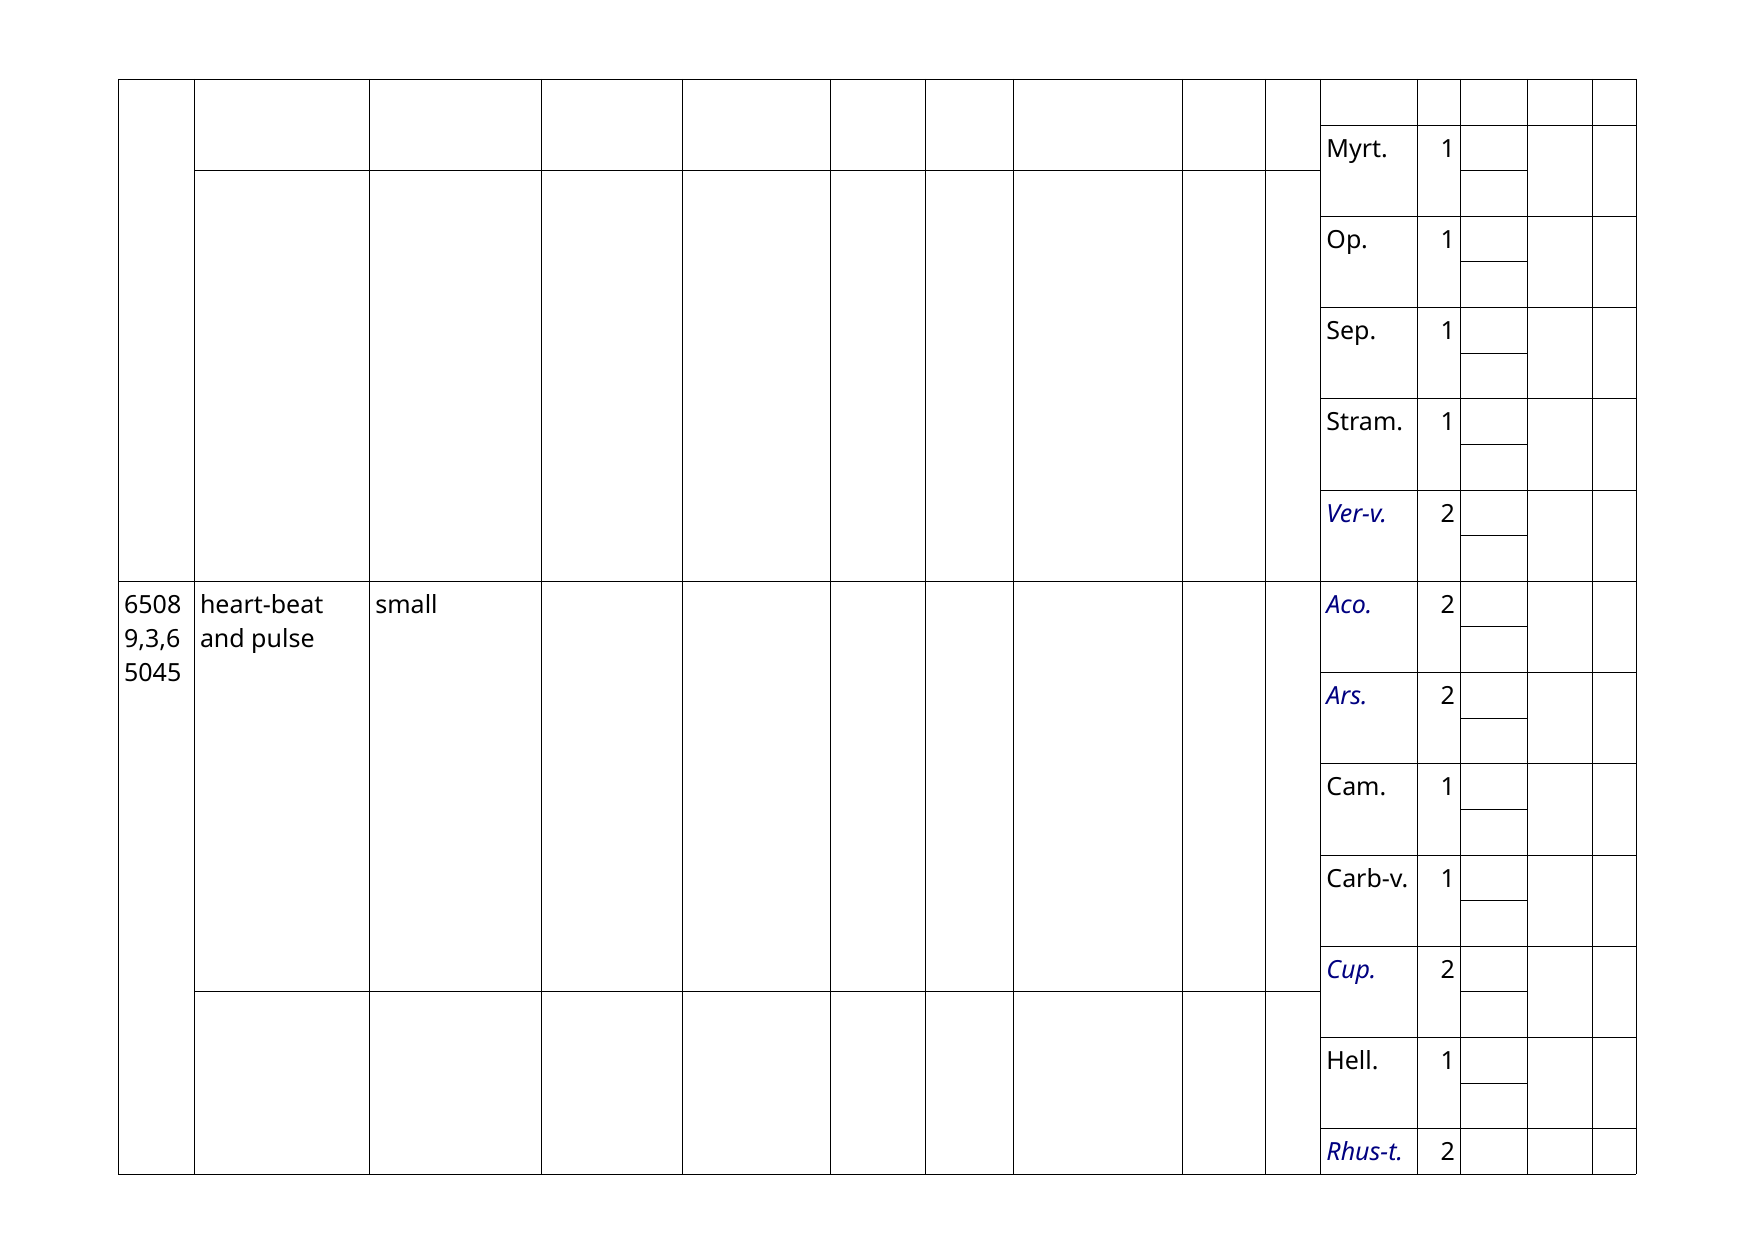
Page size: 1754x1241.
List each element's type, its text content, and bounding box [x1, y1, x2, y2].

table_cell [1461, 171, 1527, 216]
table_cell [926, 80, 1013, 170]
table_cell 1 [1418, 126, 1460, 216]
table_cell [370, 80, 541, 170]
table_cell [1461, 80, 1527, 124]
table_cell Myrt. [1321, 126, 1417, 216]
table_cell [1183, 582, 1265, 991]
table_cell [1593, 491, 1636, 581]
table_cell heart-beat and pulse [195, 582, 369, 991]
table_cell [1593, 582, 1636, 672]
table_cell 2 [1418, 1129, 1460, 1174]
table_cell [1528, 308, 1592, 398]
table_cell Sep. [1321, 308, 1417, 398]
table_cell [1461, 217, 1527, 261]
table_cell Hell. [1321, 1038, 1417, 1128]
table_cell [1183, 992, 1265, 1174]
table_cell [1461, 126, 1527, 170]
table_cell [1014, 80, 1182, 170]
table_cell [1321, 80, 1417, 124]
table_cell [542, 80, 682, 170]
table_cell [119, 80, 194, 581]
table_cell [1461, 719, 1527, 763]
table_cell 1 [1418, 856, 1460, 946]
table_cell [1461, 491, 1527, 535]
table_cell [1593, 764, 1636, 854]
table_cell [683, 171, 830, 581]
table_cell [1266, 80, 1320, 170]
table_cell [683, 582, 830, 991]
table_cell [1014, 171, 1182, 581]
table_cell small [370, 582, 541, 991]
table_cell Stram. [1321, 399, 1417, 489]
table_cell [1528, 582, 1592, 672]
table_cell [1461, 627, 1527, 672]
table_cell [1461, 673, 1527, 718]
table_cell [1461, 262, 1527, 307]
table_cell [1593, 399, 1636, 489]
table_cell [1418, 80, 1460, 124]
table_cell 2 [1418, 491, 1460, 581]
table_cell [683, 992, 830, 1174]
table_cell [1528, 856, 1592, 946]
table_cell [1528, 764, 1592, 854]
table_cell [1593, 856, 1636, 946]
table_cell [1461, 582, 1527, 626]
table_cell [1461, 1129, 1527, 1174]
table_cell [1528, 947, 1592, 1037]
table_cell [1461, 536, 1527, 581]
table_cell Carb-v. [1321, 856, 1417, 946]
table_cell 65089,3,65045 [119, 582, 194, 1174]
table_cell [1461, 1038, 1527, 1083]
table_cell [926, 171, 1013, 581]
table_cell Cam. [1321, 764, 1417, 854]
table_cell [1593, 1129, 1636, 1174]
table_cell 1 [1418, 764, 1460, 854]
table_cell Aco. [1321, 582, 1417, 672]
table_cell [1528, 217, 1592, 307]
table_cell [1528, 1038, 1592, 1128]
table_cell Ars. [1321, 673, 1417, 763]
table_cell [370, 992, 541, 1174]
table_cell [1183, 80, 1265, 170]
table_cell [1461, 445, 1527, 489]
table_cell Ver-v. [1321, 491, 1417, 581]
table_cell [1528, 126, 1592, 216]
table_cell [542, 171, 682, 581]
table_cell 1 [1418, 1038, 1460, 1128]
table_cell [1461, 810, 1527, 854]
table_cell [1461, 399, 1527, 444]
table_cell [683, 80, 830, 170]
table_cell [1528, 80, 1592, 124]
table_cell [1593, 673, 1636, 763]
table_cell [1461, 764, 1527, 809]
table_cell [831, 80, 925, 170]
table_cell [1461, 992, 1527, 1037]
table_cell [1014, 992, 1182, 1174]
table_cell 2 [1418, 582, 1460, 672]
table_cell 1 [1418, 217, 1460, 307]
table_cell [195, 992, 369, 1174]
table_cell [370, 171, 541, 581]
table_cell [831, 171, 925, 581]
table_cell [1266, 582, 1320, 991]
table_cell [1593, 308, 1636, 398]
table_cell [1461, 354, 1527, 398]
table_cell [1528, 1129, 1592, 1174]
table_cell [1461, 1084, 1527, 1128]
table_cell 1 [1418, 308, 1460, 398]
table_cell [195, 171, 369, 581]
table_cell [831, 992, 925, 1174]
table_cell [1461, 856, 1527, 900]
table_cell [1593, 947, 1636, 1037]
table_cell Cup. [1321, 947, 1417, 1037]
table_cell Op. [1321, 217, 1417, 307]
table_cell 1 [1418, 399, 1460, 489]
table_cell [1461, 947, 1527, 991]
table_cell [1528, 673, 1592, 763]
table_cell [1593, 1038, 1636, 1128]
table_cell [1014, 582, 1182, 991]
table_cell [1593, 80, 1636, 124]
table_cell [1528, 399, 1592, 489]
table_cell [1461, 901, 1527, 946]
table_cell [1266, 992, 1320, 1174]
table_cell 2 [1418, 947, 1460, 1037]
table_cell [926, 992, 1013, 1174]
table_cell [1593, 126, 1636, 216]
table_cell [195, 80, 369, 170]
table_cell Rhus-t. [1321, 1129, 1417, 1174]
table_cell [1593, 217, 1636, 307]
table_cell 2 [1418, 673, 1460, 763]
table_cell [542, 582, 682, 991]
table_cell [542, 992, 682, 1174]
table_cell [831, 582, 925, 991]
table_cell [926, 582, 1013, 991]
table_cell [1461, 308, 1527, 353]
table_cell [1528, 491, 1592, 581]
table_cell [1266, 171, 1320, 581]
table_cell [1183, 171, 1265, 581]
